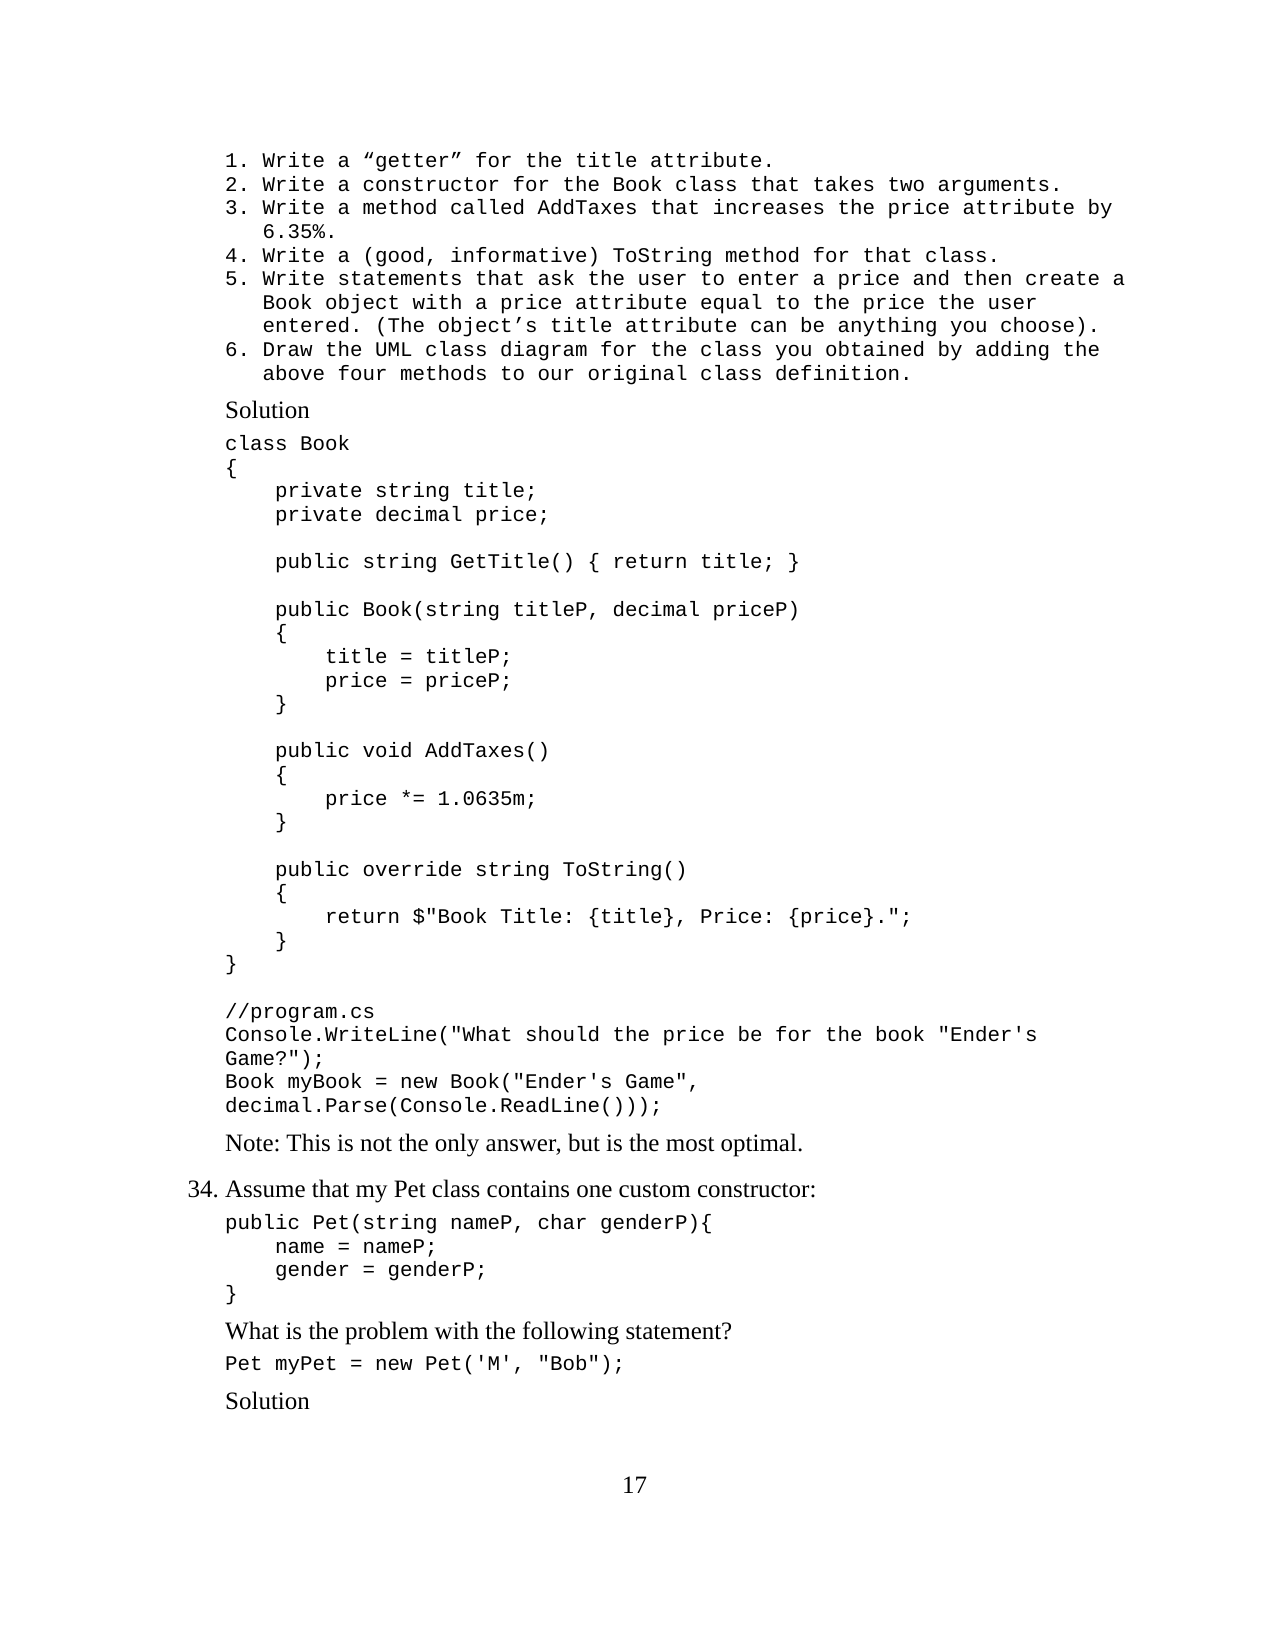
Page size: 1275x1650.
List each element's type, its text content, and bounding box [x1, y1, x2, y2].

list { [187, 622, 1125, 646]
list Console.WriteLine("What should the price be for the book "Ender's Game?"); [187, 1024, 1125, 1072]
list Write a (good, informative) ToString method for that class. [225, 244, 1125, 268]
list private decimal price; [187, 504, 1125, 528]
list Write a method called AddTaxes that increases the price attribute by 6.35%. [225, 197, 1125, 244]
list } [187, 930, 1125, 953]
list public void AddTaxes() [187, 741, 1125, 764]
list price *= 1.0635m; [187, 788, 1125, 811]
list gender = genderP; [187, 1259, 1125, 1283]
list Book myBook = new Book("Ender's Game", decimal.Parse(Console.ReadLine())); [187, 1072, 1125, 1119]
list { [187, 882, 1125, 906]
list public Book(string titleP, decimal priceP) [187, 599, 1125, 622]
list public string GetTitle() { return title; } [187, 551, 1125, 575]
list Pet myPet = new Pet('M', "Bob"); [187, 1353, 1125, 1377]
list title = titleP; [187, 646, 1125, 669]
list public override string ToString() [187, 859, 1125, 882]
list public Pet(string nameP, char genderP){ [187, 1212, 1125, 1236]
list What is the problem with the following statement? [187, 1316, 1125, 1344]
list Assume that my Pet class contains one custom constructor: [187, 1174, 1125, 1203]
list Draw the UML class diagram for the class you obtained by adding the above four methods to our original class definition. [225, 339, 1125, 386]
list Write a constructor for the Book class that takes two arguments. [225, 174, 1125, 197]
list private string title; [187, 480, 1125, 504]
list } [187, 953, 1125, 977]
list Write a “getter” for the title attribute. [225, 150, 1125, 174]
list { [187, 457, 1125, 480]
list } [187, 1283, 1125, 1307]
list Solution [187, 1386, 1125, 1415]
list Note: This is not the only answer, but is the most optimal. [187, 1128, 1125, 1157]
list class Book [187, 433, 1125, 457]
list Solution [187, 395, 1125, 424]
list Write statements that ask the user to enter a price and then create a Book object with a price attribute equal to the price the user entered. (The object’s title attribute can be anything you choose). [225, 268, 1125, 339]
list name = nameP; [187, 1236, 1125, 1259]
list } [187, 693, 1125, 717]
list return $"Book Title: {title}, Price: {price}."; [187, 906, 1125, 930]
list //program.cs [187, 1001, 1125, 1024]
list } [187, 811, 1125, 835]
list { [187, 764, 1125, 788]
list price = priceP; [187, 669, 1125, 693]
